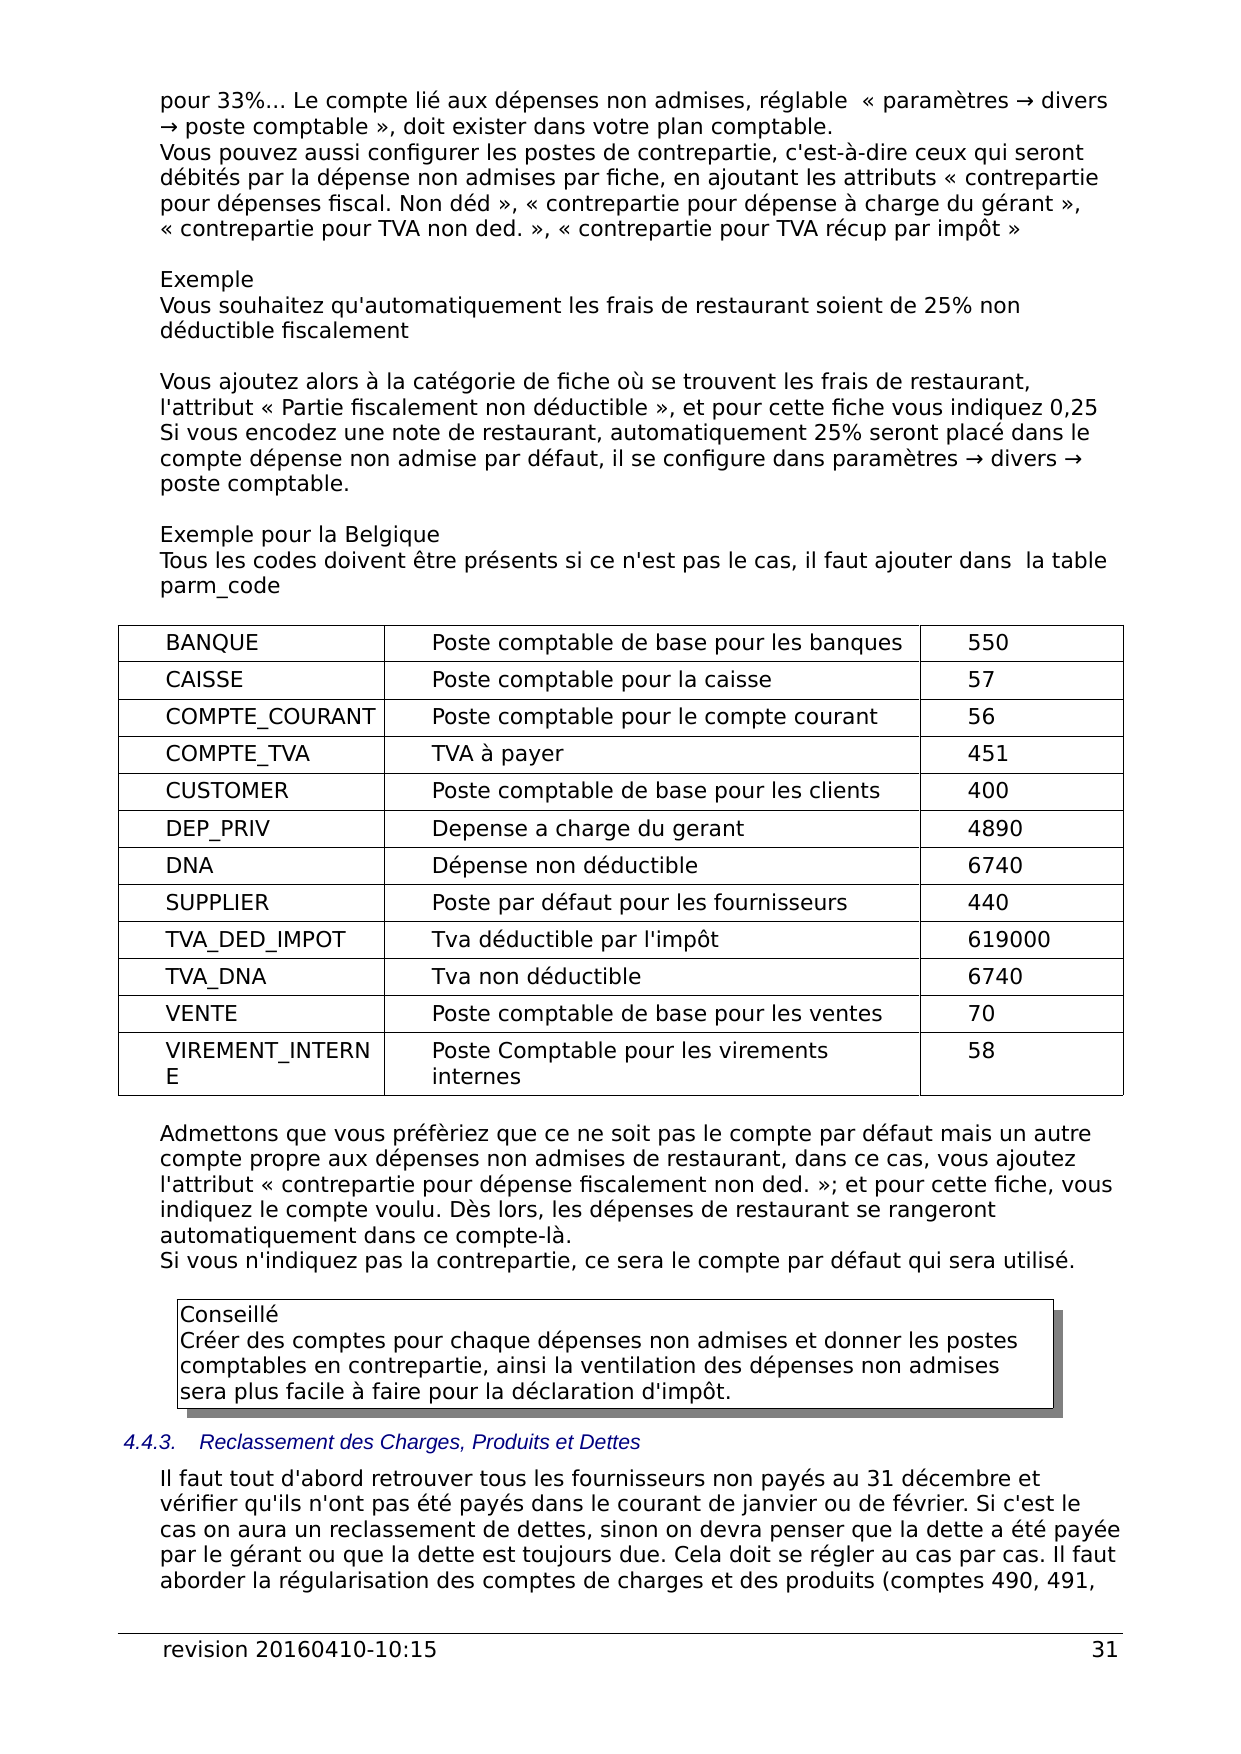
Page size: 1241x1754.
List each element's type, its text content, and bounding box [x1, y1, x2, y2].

table_cell TVA_DNA [119, 959, 384, 995]
table_cell COMPTE_TVA [119, 737, 384, 773]
table_cell Tva non déductible [385, 959, 919, 995]
table_cell Depense a charge du gerant [385, 811, 919, 847]
table_cell Poste Comptable pour les virements internes [385, 1033, 919, 1095]
text Créer des comptes pour chaque dépenses non admises et donner les postes comptables en contrepartie, ainsi la ventilation des dépenses non admises sera plus facile à faire pour la déclaration d'impôt. [178, 1325, 1053, 1407]
table_cell COMPTE_COURANT [119, 700, 384, 736]
text Conseillé [178, 1300, 1053, 1325]
table_cell Tva déductible par l'impôt [385, 922, 919, 958]
text pour 33%... Le compte lié aux dépenses non admises, réglable « paramètres → divers → poste comptable », doit exister dans votre plan comptable. [159, 88, 1123, 139]
table_cell 400 [921, 774, 1123, 810]
table_cell Poste comptable pour la caisse [385, 662, 919, 699]
text Si vous encodez une note de restaurant, automatiquement 25% seront placé dans le compte dépense non admise par défaut, il se configure dans paramètres → divers → poste comptable. [159, 420, 1123, 497]
table_header BANQUE [119, 626, 384, 661]
table_cell 56 [921, 700, 1123, 736]
text Admettons que vous préfèriez que ce ne soit pas le compte par défaut mais un autre compte propre aux dépenses non admises de restaurant, dans ce cas, vous ajoutez l'attribut « contrepartie pour dépense fiscalement non ded. »; et pour cette fiche, vous indiquez le compte voulu. Dès lors, les dépenses de restaurant se rangeront automatiquement dans ce compte-là. [159, 1121, 1123, 1248]
table_cell 451 [921, 737, 1123, 773]
table_cell 70 [921, 996, 1123, 1032]
table_cell Dépense non déductible [385, 848, 919, 884]
table_cell Poste comptable de base pour les clients [385, 774, 919, 810]
table_cell TVA à payer [385, 737, 919, 773]
table_cell CAISSE [119, 662, 384, 699]
table_cell Poste par défaut pour les fournisseurs [385, 885, 919, 921]
table_cell 4890 [921, 811, 1123, 847]
table_cell CUSTOMER [119, 774, 384, 810]
table_cell DEP_PRIV [119, 811, 384, 847]
text Vous pouvez aussi configurer les postes de contrepartie, c'est-à-dire ceux qui seront débités par la dépense non admises par fiche, en ajoutant les attributs « contrepartie pour dépenses fiscal. Non déd », « contrepartie pour dépense à charge du gérant », « contrepartie pour TVA non ded. », « contrepartie pour TVA récup par impôt » [159, 139, 1123, 242]
table_cell VIREMENT_INTERNE [119, 1033, 384, 1095]
table_cell TVA_DED_IMPOT [119, 922, 384, 958]
text Il faut tout d'abord retrouver tous les fournisseurs non payés au 31 décembre et vérifier qu'ils n'ont pas été payés dans le courant de janvier ou de février. Si c'est le cas on aura un reclassement de dettes, sinon on devra penser que la dette a été payée par le gérant ou que la dette est toujours due. Cela doit se régler au cas par cas. Il faut aborder la régularisation des comptes de charges et des produits (comptes 490, 491, [159, 1466, 1123, 1594]
table_cell 58 [921, 1033, 1123, 1095]
table_cell Poste comptable de base pour les ventes [385, 996, 919, 1032]
table_cell 6740 [921, 959, 1123, 995]
table_cell 619000 [921, 922, 1123, 958]
text Exemple pour la Belgique [159, 522, 1123, 548]
text Si vous n'indiquez pas la contrepartie, ce sera le compte par défaut qui sera utilisé. [159, 1248, 1123, 1274]
table_cell DNA [119, 848, 384, 884]
table_cell 57 [921, 662, 1123, 699]
table_cell VENTE [119, 996, 384, 1032]
text Exemple [159, 267, 1123, 293]
text Vous ajoutez alors à la catégorie de fiche où se trouvent les frais de restaurant, l'attribut « Partie fiscalement non déductible », et pour cette fiche vous indiquez 0,25 [159, 369, 1123, 420]
table_cell 440 [921, 885, 1123, 921]
table_cell 6740 [921, 848, 1123, 884]
table_cell SUPPLIER [119, 885, 384, 921]
subtitle Reclassement des Charges, Produits et Dettes [117, 1430, 1123, 1454]
table_header 550 [921, 626, 1123, 661]
table_header Poste comptable de base pour les banques [385, 626, 919, 661]
table_cell Poste comptable pour le compte courant [385, 700, 919, 736]
text Tous les codes doivent être présents si ce n'est pas le cas, il faut ajouter dans la table parm_code [159, 548, 1123, 599]
text Vous souhaitez qu'automatiquement les frais de restaurant soient de 25% non déductible fiscalement [159, 293, 1123, 344]
